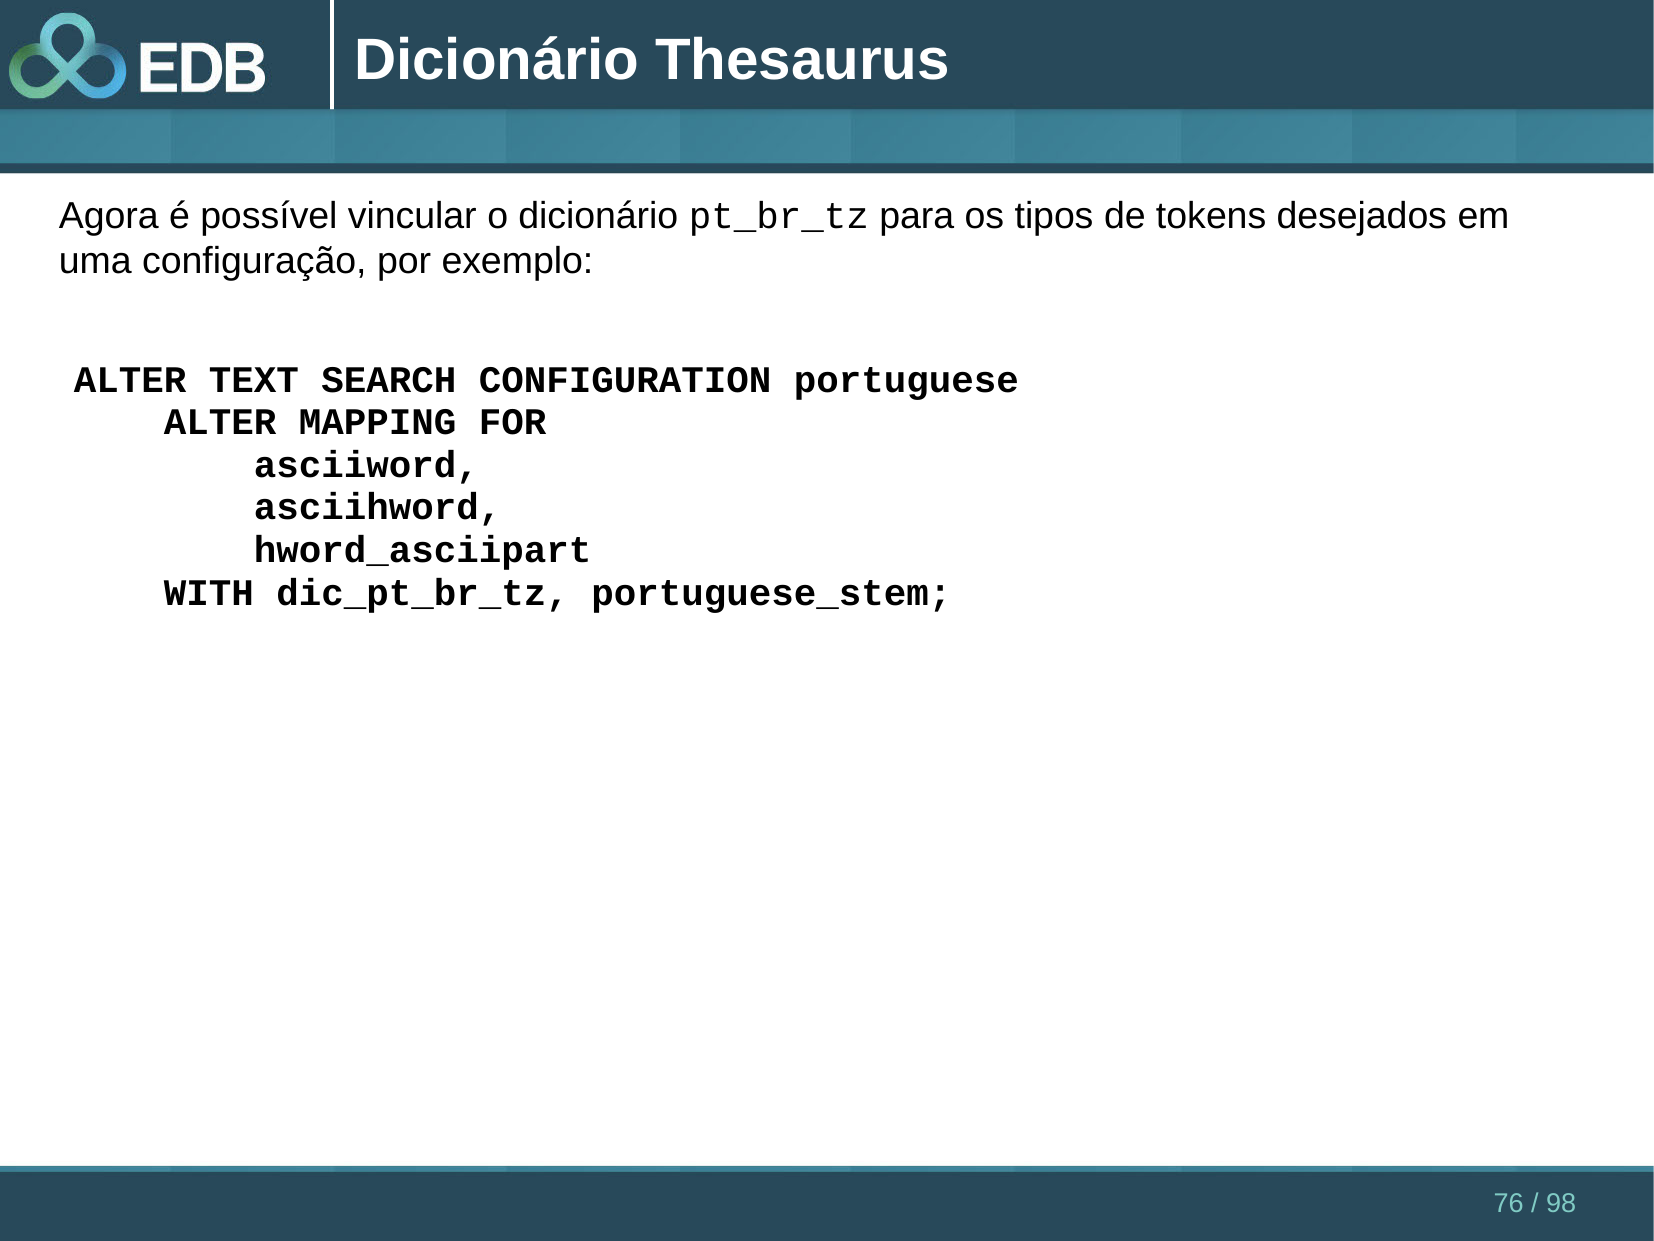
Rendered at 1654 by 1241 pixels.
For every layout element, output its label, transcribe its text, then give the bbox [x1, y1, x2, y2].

picture [0, 0, 1654, 1241]
text_box ALTER TEXT SEARCH CONFIGURATION portuguese ALTER MAPPING FOR asciiword, asciihword, hword_asciipart WITH dic_pt_br_tz, portuguese_stem; [59, 353, 1506, 624]
title Dicionário Thesaurus [354, 0, 1625, 125]
list Agora é possível vincular o dicionário pt_br_tz para os tipos de tokens desejados em uma configuração, por exemplo: [59, 194, 1548, 283]
